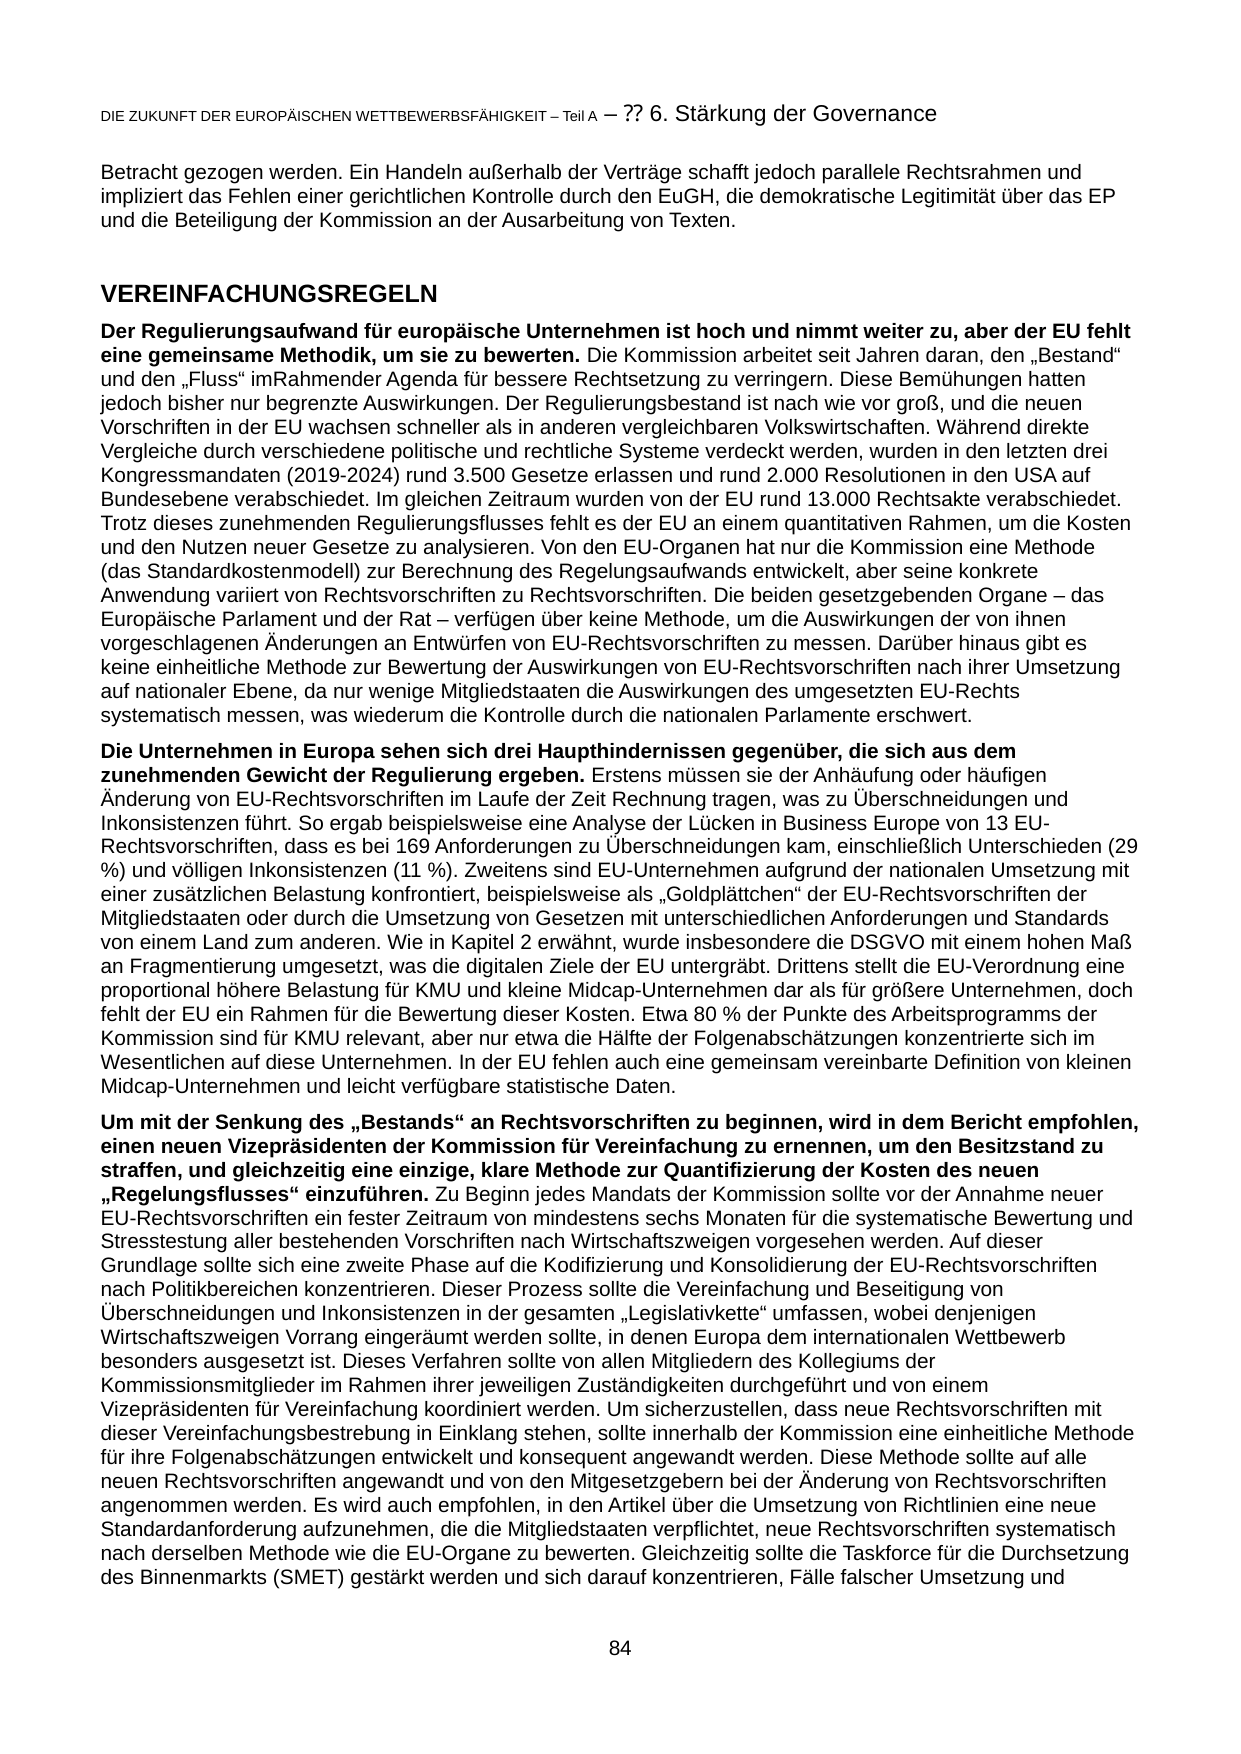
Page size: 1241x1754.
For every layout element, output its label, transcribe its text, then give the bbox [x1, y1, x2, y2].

text Der Regulierungsaufwand für europäische Unternehmen ist hoch und nimmt weiter zu, aber der EU fehlt eine gemeinsame Methodik, um sie zu bewerten. Die Kommission arbeitet seit Jahren daran, den „Bestand“ und den „Fluss“ imRahmender Agenda für bessere Rechtsetzung zu verringern. Diese Bemühungen hatten jedoch bisher nur begrenzte Auswirkungen. Der Regulierungsbestand ist nach wie vor groß, und die neuen Vorschriften in der EU wachsen schneller als in anderen vergleichbaren Volkswirtschaften. Während direkte Vergleiche durch verschiedene politische und rechtliche Systeme verdeckt werden, wurden in den letzten drei Kongressmandaten (2019-2024) rund 3.500 Gesetze erlassen und rund 2.000 Resolutionen in den USA auf Bundesebene verabschiedet. Im gleichen Zeitraum wurden von der EU rund 13.000 Rechtsakte verabschiedet. Trotz dieses zunehmenden Regulierungsflusses fehlt es der EU an einem quantitativen Rahmen, um die Kosten und den Nutzen neuer Gesetze zu analysieren. Von den EU-Organen hat nur die Kommission eine Methode (das Standardkostenmodell) zur Berechnung des Regelungsaufwands entwickelt, aber seine konkrete Anwendung variiert von Rechtsvorschriften zu Rechtsvorschriften. Die beiden gesetzgebenden Organe – das Europäische Parlament und der Rat – verfügen über keine Methode, um die Auswirkungen der von ihnen vorgeschlagenen Änderungen an Entwürfen von EU-Rechtsvorschriften zu messen. Darüber hinaus gibt es keine einheitliche Methode zur Bewertung der Auswirkungen von EU-Rechtsvorschriften nach ihrer Umsetzung auf nationaler Ebene, da nur wenige Mitgliedstaaten die Auswirkungen des umgesetzten EU-Rechts systematisch messen, was wiederum die Kontrolle durch die nationalen Parlamente erschwert. [100, 319, 1140, 727]
text Um mit der Senkung des „Bestands“ an Rechtsvorschriften zu beginnen, wird in dem Bericht empfohlen, einen neuen Vizepräsidenten der Kommission für Vereinfachung zu ernennen, um den Besitzstand zu straffen, und gleichzeitig eine einzige, klare Methode zur Quantifizierung der Kosten des neuen „Regelungsflusses“ einzuführen. Zu Beginn jedes Mandats der Kommission sollte vor der Annahme neuer EU-Rechtsvorschriften ein fester Zeitraum von mindestens sechs Monaten für die systematische Bewertung und Stresstestung aller bestehenden Vorschriften nach Wirtschaftszweigen vorgesehen werden. Auf dieser Grundlage sollte sich eine zweite Phase auf die Kodifizierung und Konsolidierung der EU-Rechtsvorschriften nach Politikbereichen konzentrieren. Dieser Prozess sollte die Vereinfachung und Beseitigung von Überschneidungen und Inkonsistenzen in der gesamten „Legislativkette“ umfassen, wobei denjenigen Wirtschaftszweigen Vorrang eingeräumt werden sollte, in denen Europa dem internationalen Wettbewerb besonders ausgesetzt ist. Dieses Verfahren sollte von allen Mitgliedern des Kollegiums der Kommissionsmitglieder im Rahmen ihrer jeweiligen Zuständigkeiten durchgeführt und von einem Vizepräsidenten für Vereinfachung koordiniert werden. Um sicherzustellen, dass neue Rechtsvorschriften mit dieser Vereinfachungsbestrebung in Einklang stehen, sollte innerhalb der Kommission eine einheitliche Methode für ihre Folgenabschätzungen entwickelt und konsequent angewandt werden. Diese Methode sollte auf alle neuen Rechtsvorschriften angewandt und von den Mitgesetzgebern bei der Änderung von Rechtsvorschriften angenommen werden. Es wird auch empfohlen, in den Artikel über die Umsetzung von Richtlinien eine neue Standardanforderung aufzunehmen, die die Mitgliedstaaten verpflichtet, neue Rechtsvorschriften systematisch nach derselben Methode wie die EU-Organe zu bewerten. Gleichzeitig sollte die Taskforce für die Durchsetzung des Binnenmarkts (SMET) gestärkt werden und sich darauf konzentrieren, Fälle falscher Umsetzung und [100, 1109, 1140, 1589]
text VEREINFACHUNGSREGELN [100, 279, 1140, 308]
text Betracht gezogen werden. Ein Handeln außerhalb der Verträge schafft jedoch parallele Rechtsrahmen und impliziert das Fehlen einer gerichtlichen Kontrolle durch den EuGH, die demokratische Legitimität über das EP und die Beteiligung der Kommission an der Ausarbeitung von Texten. [100, 159, 1140, 231]
text Die Unternehmen in Europa sehen sich drei Haupthindernissen gegenüber, die sich aus dem zunehmenden Gewicht der Regulierung ergeben. Erstens müssen sie der Anhäufung oder häufigen Änderung von EU-Rechtsvorschriften im Laufe der Zeit Rechnung tragen, was zu Überschneidungen und Inkonsistenzen führt. So ergab beispielsweise eine Analyse der Lücken in Business Europe von 13 EU-Rechtsvorschriften, dass es bei 169 Anforderungen zu Überschneidungen kam, einschließlich Unterschieden (29 %) und völligen Inkonsistenzen (11 %). Zweitens sind EU-Unternehmen aufgrund der nationalen Umsetzung mit einer zusätzlichen Belastung konfrontiert, beispielsweise als „Goldplättchen“ der EU-Rechtsvorschriften der Mitgliedstaaten oder durch die Umsetzung von Gesetzen mit unterschiedlichen Anforderungen und Standards von einem Land zum anderen. Wie in Kapitel 2 erwähnt, wurde insbesondere die DSGVO mit einem hohen Maß an Fragmentierung umgesetzt, was die digitalen Ziele der EU untergräbt. Drittens stellt die EU-Verordnung eine proportional höhere Belastung für KMU und kleine Midcap-Unternehmen dar als für größere Unternehmen, doch fehlt der EU ein Rahmen für die Bewertung dieser Kosten. Etwa 80 % der Punkte des Arbeitsprogramms der Kommission sind für KMU relevant, aber nur etwa die Hälfte der Folgenabschätzungen konzentrierte sich im Wesentlichen auf diese Unternehmen. In der EU fehlen auch eine gemeinsam vereinbarte Definition von kleinen Midcap-Unternehmen und leicht verfügbare statistische Daten. [100, 738, 1140, 1098]
